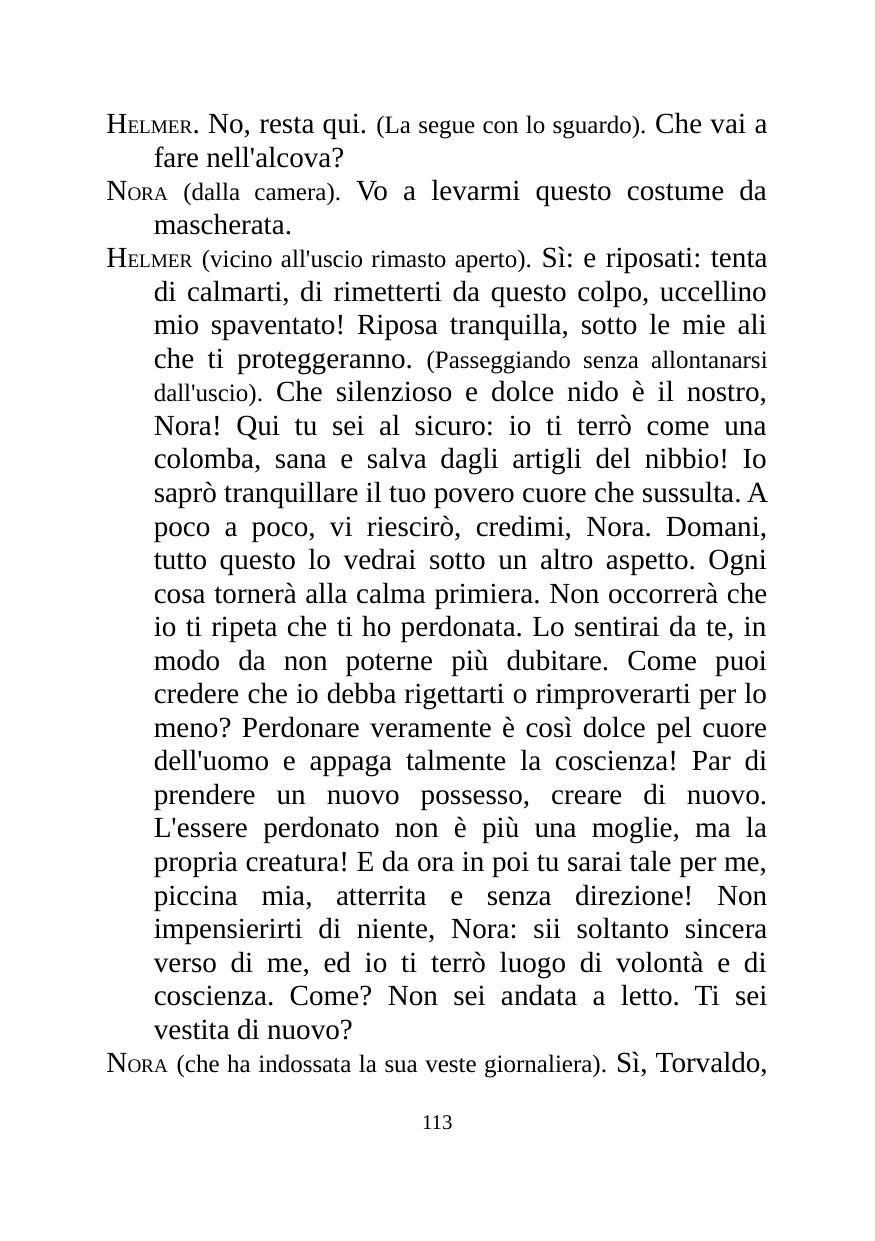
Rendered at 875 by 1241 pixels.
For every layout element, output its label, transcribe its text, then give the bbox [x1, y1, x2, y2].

text Helmer. No, resta qui. (La segue con lo sguardo). Che vai a fare nell'alcova? [106, 106, 768, 173]
text Nora (che ha indossata la sua veste giornaliera). Sì, Torvaldo, [106, 1045, 768, 1079]
text Nora (dalla camera). Vo a levarmi questo costume da mascherata. [106, 173, 768, 240]
text Helmer (vicino all'uscio rimasto aperto). Sì: e riposati: tenta di calmarti, di rimetterti da questo colpo, uccellino mio spaventato! Riposa tranquilla, sotto le mie ali che ti proteggeranno. (Passeggiando senza allontanarsi dall'uscio). Che silenzioso e dolce nido è il nostro, Nora! Qui tu sei al sicuro: io ti terrò come una colomba, sana e salva dagli artigli del nibbio! Io saprò tranquillare il tuo povero cuore che sussulta. A poco a poco, vi riescirò, credimi, Nora. Domani, tutto questo lo vedrai sotto un altro aspetto. Ogni cosa tornerà alla calma primiera. Non occorrerà che io ti ripeta che ti ho perdonata. Lo sentirai da te, in modo da non poterne più dubitare. Come puoi credere che io debba rigettarti o rimproverarti per lo meno? Perdonare veramente è così dolce pel cuore dell'uomo e appaga talmente la coscienza! Par di prendere un nuovo possesso, creare di nuovo. L'essere perdonato non è più una moglie, ma la propria creatura! E da ora in poi tu sarai tale per me, piccina mia, atterrita e senza direzione! Non impensierirti di niente, Nora: sii soltanto sincera verso di me, ed io ti terrò luogo di volontà e di coscienza. Come? Non sei andata a letto. Ti sei vestita di nuovo? [106, 240, 768, 1045]
